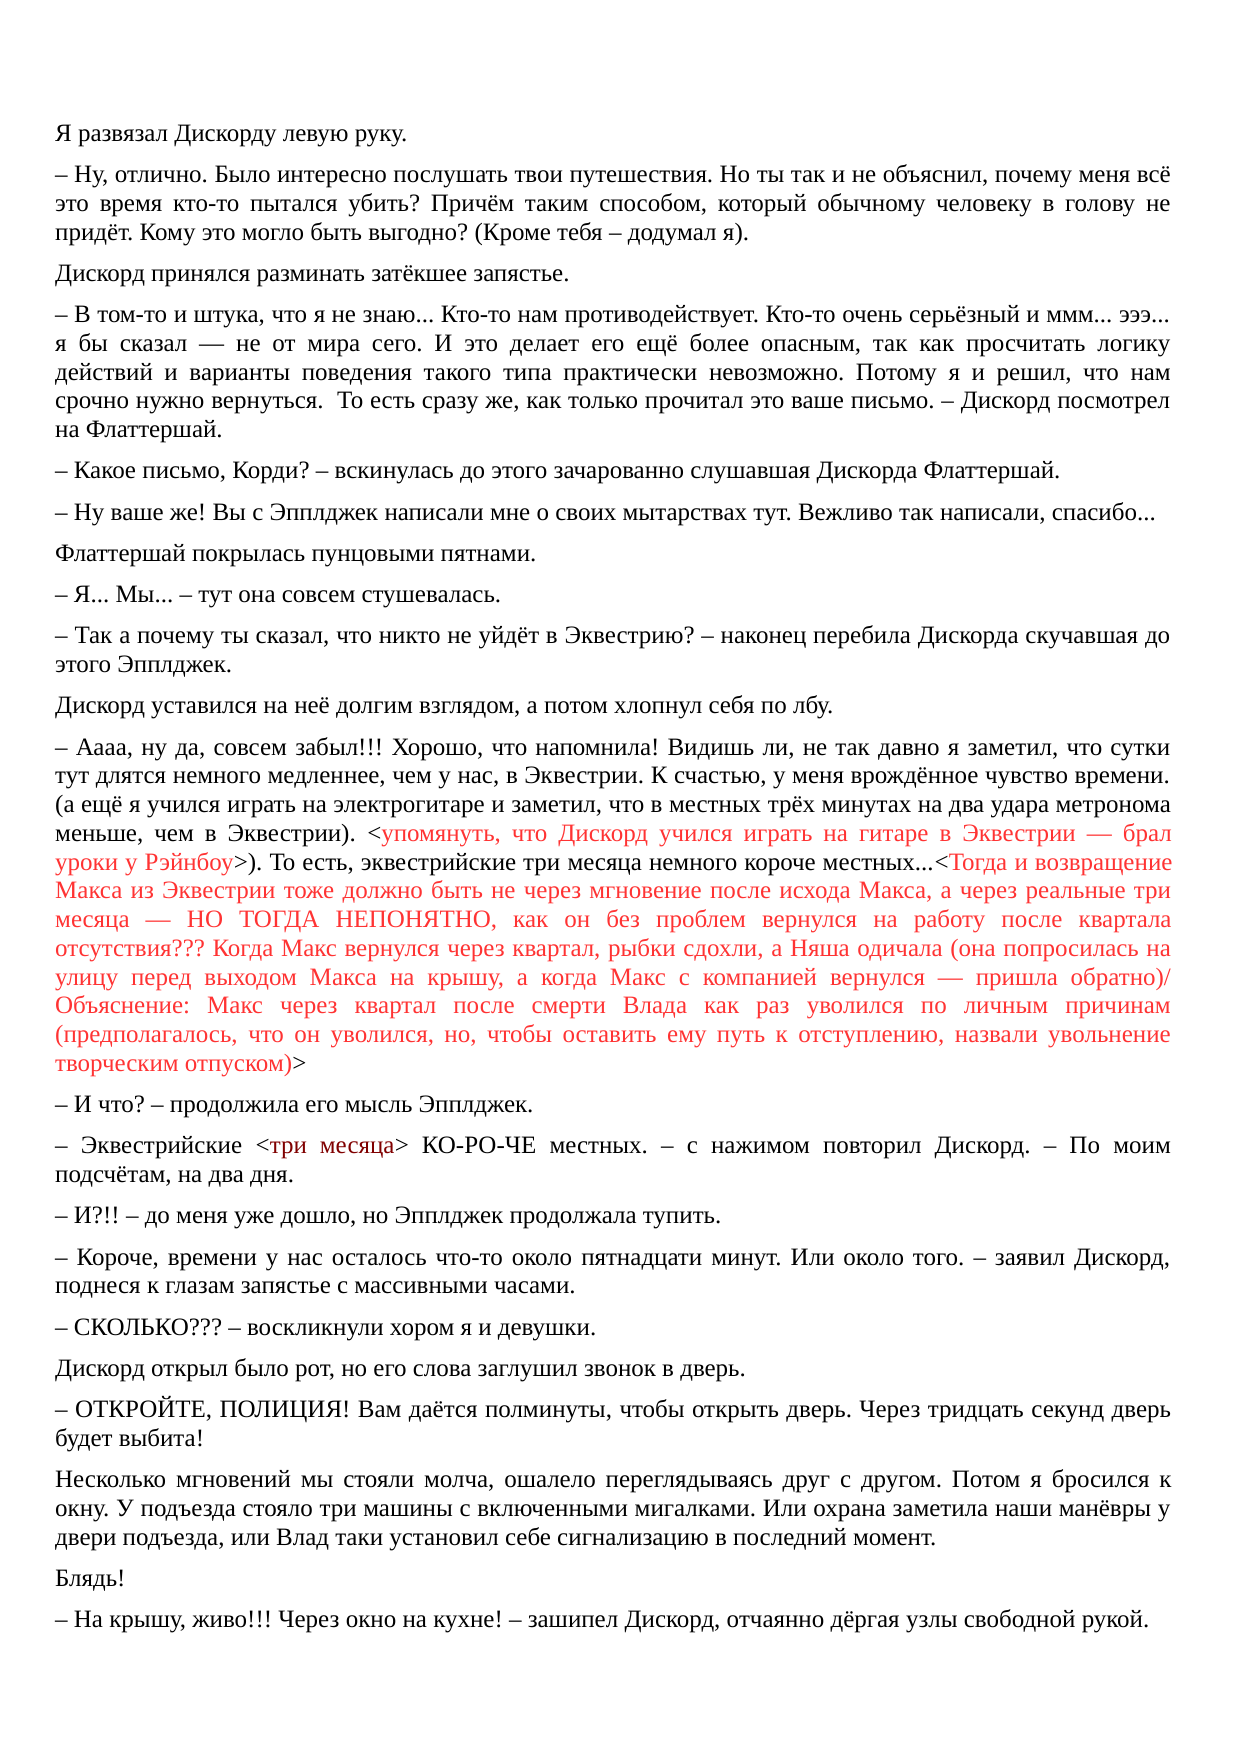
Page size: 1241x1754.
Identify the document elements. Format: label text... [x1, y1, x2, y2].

text Блядь! [55, 1563, 1172, 1592]
text – Так а почему ты сказал, что никто не уйдёт в Эквестрию? – наконец перебила Дискорда скучавшая до этого Эпплджек. [55, 621, 1172, 678]
text Дискорд принялся разминать затёкшее запястье. [55, 258, 1172, 287]
text – СКОЛЬКО??? – воскликнули хором я и девушки. [55, 1312, 1172, 1341]
text – Эквестрийские <три месяца> КО-РО-ЧЕ местных. – с нажимом повторил Дискорд. – По моим подсчётам, на два дня. [55, 1131, 1172, 1188]
text – Какое письмо, Корди? – вскинулась до этого зачарованно слушавшая Дискорда Флаттершай. [55, 456, 1172, 484]
text – Ну, отлично. Было интересно послушать твои путешествия. Но ты так и не объяснил, почему меня всё это время кто-то пытался убить? Причём таким способом, который обычному человеку в голову не придёт. Кому это могло быть выгодно? (Кроме тебя – додумал я). [55, 159, 1172, 246]
text – В том-то и штука, что я не знаю... Кто-то нам противодействует. Кто-то очень серьёзный и ммм... эээ... я бы сказал — не от мира сего. И это делает его ещё более опасным, так как просчитать логику действий и варианты поведения такого типа практически невозможно. Потому я и решил, что нам срочно нужно вернуться. То есть сразу же, как только прочитал это ваше письмо. – Дискорд посмотрел на Флаттершай. [55, 299, 1172, 443]
text – Я... Мы... – тут она совсем стушевалась. [55, 579, 1172, 608]
text – Аааа, ну да, совсем забыл!!! Хорошо, что напомнила! Видишь ли, не так давно я заметил, что сутки тут длятся немного медленнее, чем у нас, в Эквестрии. К счастью, у меня врождённое чувство времени. (а ещё я учился играть на электрогитаре и заметил, что в местных трёх минутах на два удара метронома меньше, чем в Эквестрии). <упомянуть, что Дискорд учился играть на гитаре в Эквестрии — брал уроки у Рэйнбоу>). То есть, эквестрийские три месяца немного короче местных...<Тогда и возвращение Макса из Эквестрии тоже должно быть не через мгновение после исхода Макса, а через реальные три месяца — НО ТОГДА НЕПОНЯТНО, как он без проблем вернулся на работу после квартала отсутствия??? Когда Макс вернулся через квартал, рыбки сдохли, а Няша одичала (она попросилась на улицу перед выходом Макса на крышу, а когда Макс с компанией вернулся — пришла обратно)/ Объяснение: Макс через квартал после смерти Влада как раз уволился по личным причинам (предполагалось, что он уволился, но, чтобы оставить ему путь к отступлению, назвали увольнение творческим отпуском)> [55, 732, 1172, 1077]
text – И что? – продолжила его мысль Эпплджек. [55, 1089, 1172, 1118]
text – ОТКРОЙТЕ, ПОЛИЦИЯ! Вам даётся полминуты, чтобы открыть дверь. Через тридцать секунд дверь будет выбита! [55, 1394, 1172, 1452]
text – На крышу, живо!!! Через окно на кухне! – зашипел Дискорд, отчаянно дёргая узлы свободной рукой. [55, 1604, 1172, 1633]
text Дискорд уставился на неё долгим взглядом, а потом хлопнул себя по лбу. [55, 691, 1172, 719]
text Флаттершай покрылась пунцовыми пятнами. [55, 538, 1172, 567]
text Дискорд открыл было рот, но его слова заглушил звонок в дверь. [55, 1353, 1172, 1382]
text – И?!! – до меня уже дошло, но Эпплджек продолжала тупить. [55, 1201, 1172, 1229]
text – Ну ваше же! Вы с Эпплджек написали мне о своих мытарствах тут. Вежливо так написали, спасибо... [55, 497, 1172, 526]
text Несколько мгновений мы стояли молча, ошалело переглядываясь друг с другом. Потом я бросился к окну. У подъезда стояло три машины с включенными мигалками. Или охрана заметила наши манёвры у двери подъезда, или Влад таки установил себе сигнализацию в последний момент. [55, 1464, 1172, 1551]
text Я развязал Дискорду левую руку. [55, 118, 1172, 147]
text – Короче, времени у нас осталось что-то около пятнадцати минут. Или около того. – заявил Дискорд, поднеся к глазам запястье с массивными часами. [55, 1242, 1172, 1299]
